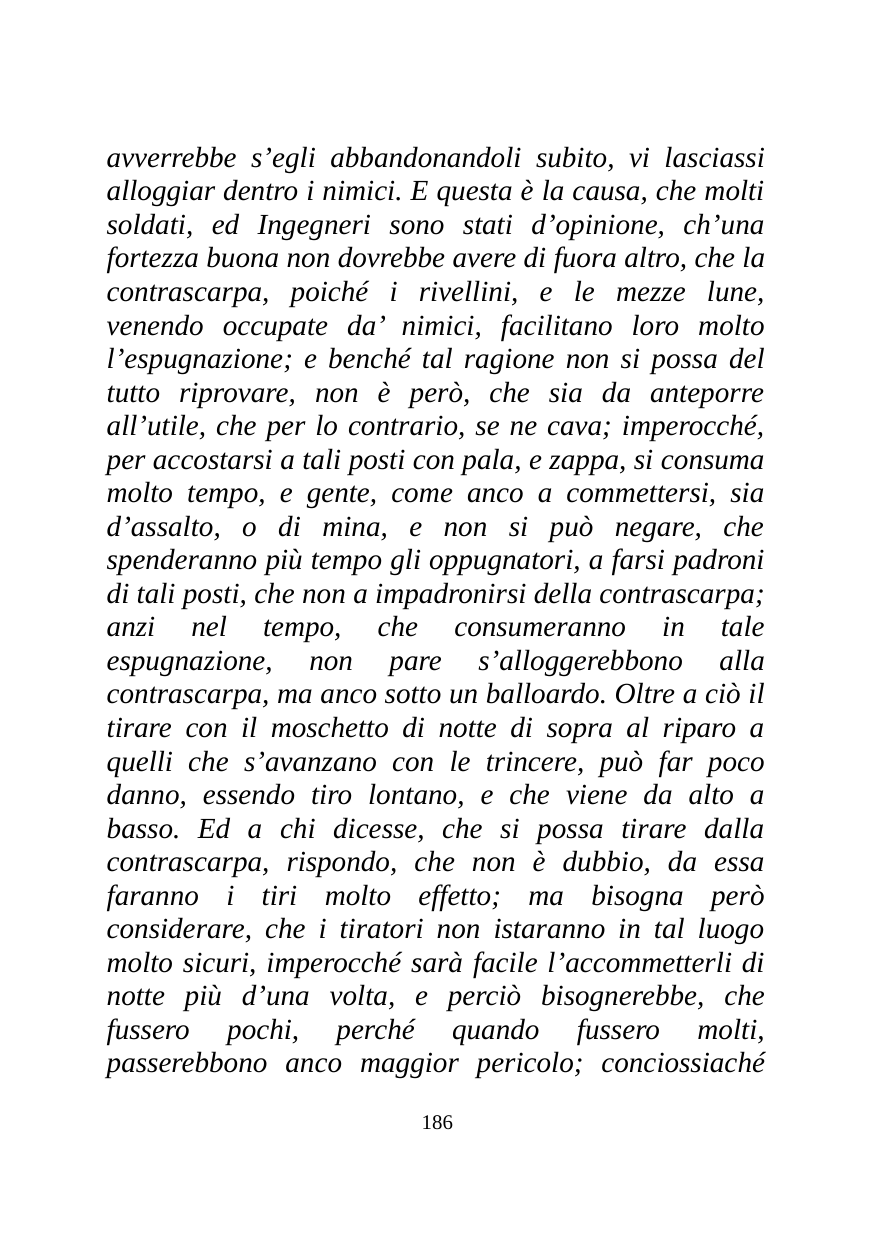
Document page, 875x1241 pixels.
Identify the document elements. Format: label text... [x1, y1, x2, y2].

text avverrebbe s’egli abbandonandoli subito, vi lasciassi alloggiar dentro i nimici. E questa è la causa, che molti soldati, ed Ingegneri sono stati d’opinione, ch’una fortezza buona non dovrebbe avere di fuora altro, che la contrascarpa, poiché i rivellini, e le mezze lune, venendo occupate da’ nimici, facilitano loro molto l’espugnazione; e benché tal ragione non si possa del tutto riprovare, non è però, che sia da anteporre all’utile, che per lo contrario, se ne cava; imperocché, per accostarsi a tali posti con pala, e zappa, si consuma molto tempo, e gente, come anco a commettersi, sia d’assalto, o di mina, e non si può negare, che spenderanno più tempo gli oppugnatori, a farsi padroni di tali posti, che non a impadronirsi della contrascarpa; anzi nel tempo, che consumeranno in tale espugnazione, non pare s’alloggerebbono alla contrascarpa, ma anco sotto un balloardo. Oltre a ciò il tirare con il moschetto di notte di sopra al riparo a quelli che s’avanzano con le trincere, può far poco danno, essendo tiro lontano, e che viene da alto a basso. Ed a chi dicesse, che si possa tirare dalla contrascarpa, rispondo, che non è dubbio, da essa faranno i tiri molto effetto; ma bisogna però considerare, che i tiratori non istaranno in tal luogo molto sicuri, imperocché sarà facile l’accommetterli di notte più d’una volta, e perciò bisognerebbe, che fussero pochi, perché quando fussero molti, passerebbono anco maggior pericolo; conciossiaché [106, 140, 768, 1079]
